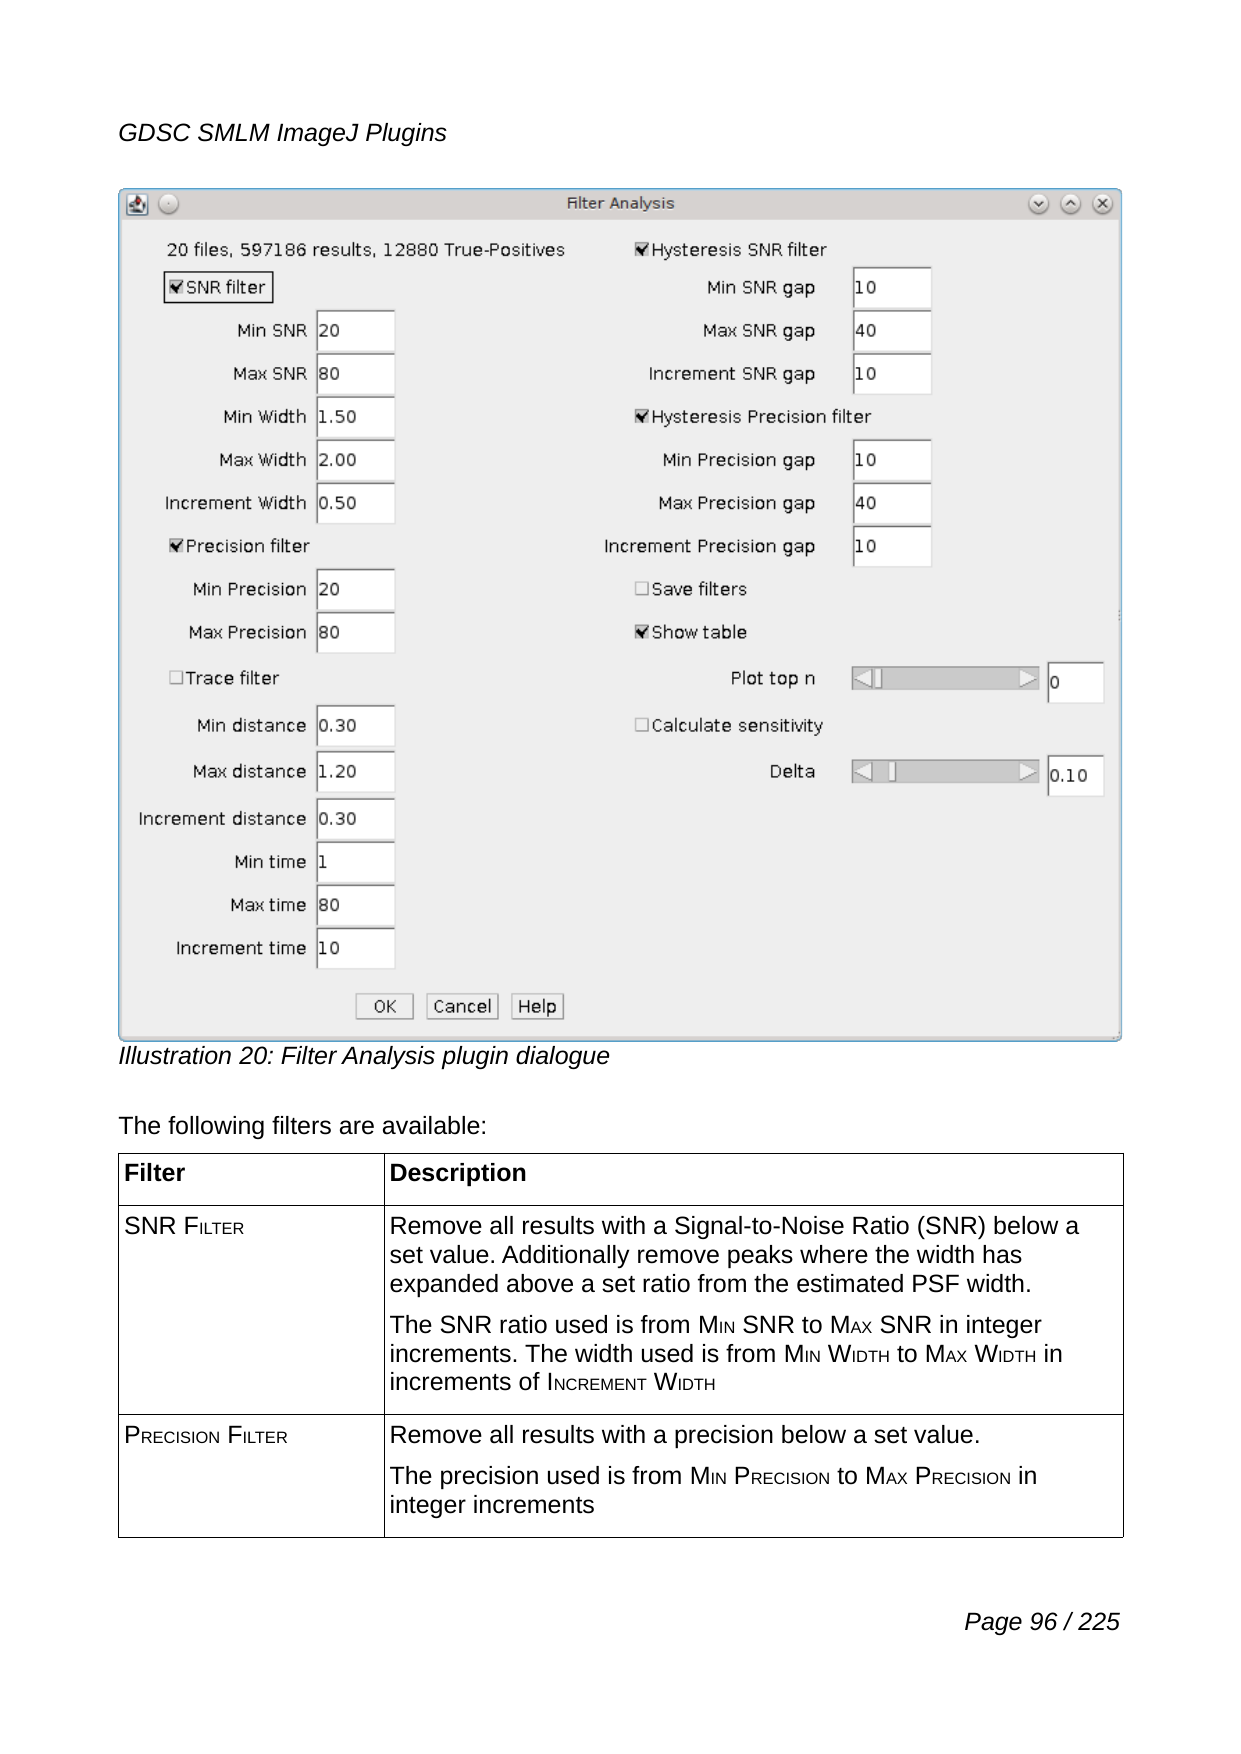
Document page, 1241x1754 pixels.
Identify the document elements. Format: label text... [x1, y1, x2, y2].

text Illustration 20: Filter Analysis plugin dialogue [118, 1042, 1122, 1070]
table_cell Remove all results with a precision below a set value. The precision used is from Min Precision to Max Precision in integer increments [385, 1415, 1123, 1537]
text The following filters are available: [118, 1111, 1122, 1140]
table_cell SNR Filter [119, 1206, 384, 1414]
table_cell Precision Filter [119, 1415, 384, 1537]
table_cell Remove all results with a Signal-to-Noise Ratio (SNR) below a set value. Additionally remove peaks where the width has expanded above a set ratio from the estimated PSF width. The SNR ratio used is from Min SNR to Max SNR in integer increments. The width used is from Min Width to Max Width in increments of Increment Width [385, 1206, 1123, 1414]
table_header Filter [119, 1154, 384, 1205]
table_header Description [385, 1154, 1123, 1205]
picture [118, 188, 1123, 1042]
